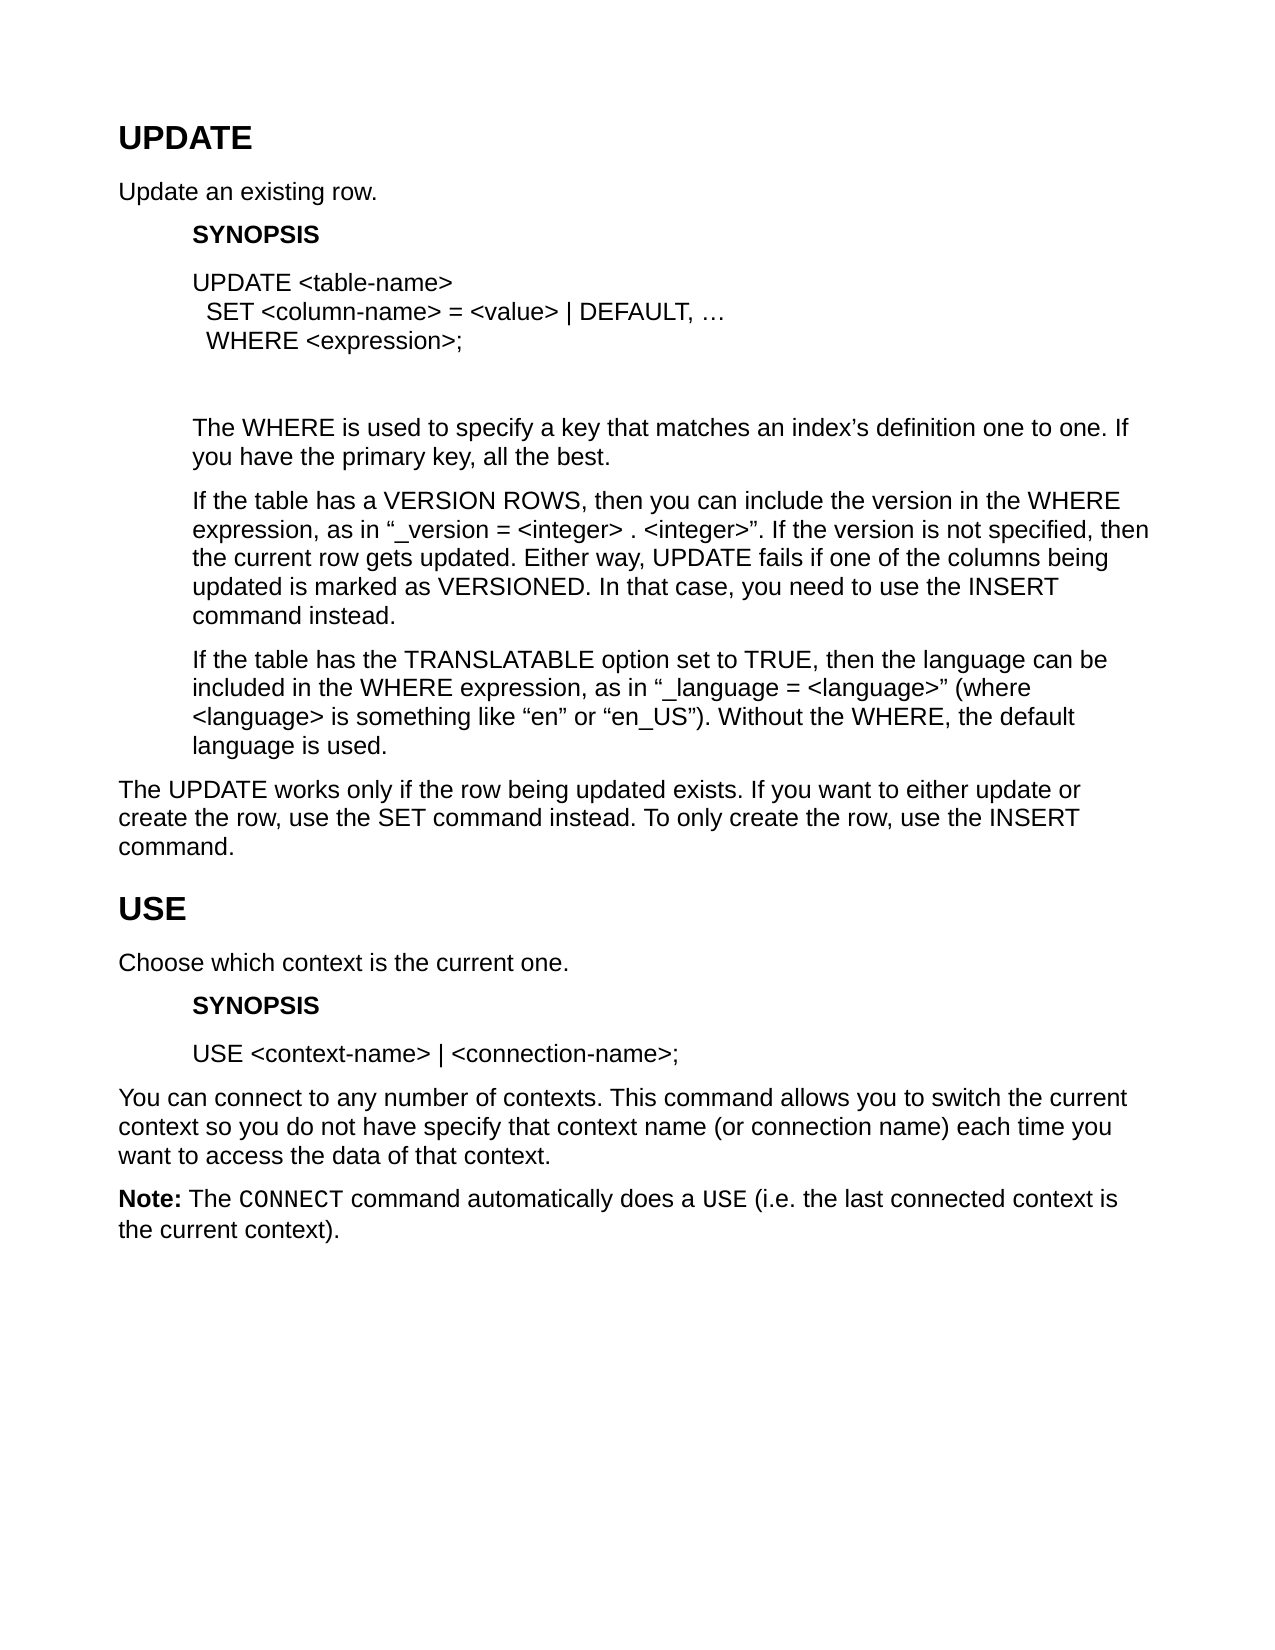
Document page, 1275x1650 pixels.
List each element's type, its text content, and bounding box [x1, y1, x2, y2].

text If the table has a VERSION ROWS, then you can include the version in the WHERE expression, as in “_version = <integer> . <integer>”. If the version is not specified, then the current row gets updated. Either way, UPDATE fails if one of the columns being updated is marked as VERSIONED. In that case, you need to use the INSERT command instead. [192, 486, 1157, 629]
text The UPDATE works only if the row being updated exists. If you want to either update or create the row, use the SET command instead. To only create the row, use the INSERT command. [118, 774, 1157, 861]
text Update an existing row. [118, 177, 1157, 205]
text SYNOPSIS [192, 991, 1157, 1020]
text The WHERE is used to specify a key that matches an index’s definition one to one. If you have the primary key, all the best. [192, 413, 1157, 471]
text You can connect to any number of contexts. This command allows you to switch the current context so you do not have specify that context name (or connection name) each time you want to access the data of that context. [118, 1083, 1157, 1169]
text Choose which context is the current one. [118, 948, 1157, 976]
text Note: The CONNECT command automatically does a USE (i.e. the last connected context is the current context). [118, 1184, 1157, 1244]
text USE <context-name> | <connection-name>; [192, 1039, 1157, 1068]
text SYNOPSIS [192, 220, 1157, 249]
text If the table has the TRANSLATABLE option set to TRUE, then the language can be included in the WHERE expression, as in “_language = <language>” (where <language> is something like “en” or “en_US”). Without the WHERE, the default language is used. [192, 644, 1157, 759]
text UPDATE <table-name> SET <column-name> = <value> | DEFAULT, … WHERE <expression>; [192, 268, 1157, 354]
subtitle USE [118, 889, 1157, 928]
subtitle UPDATE [118, 118, 1157, 157]
